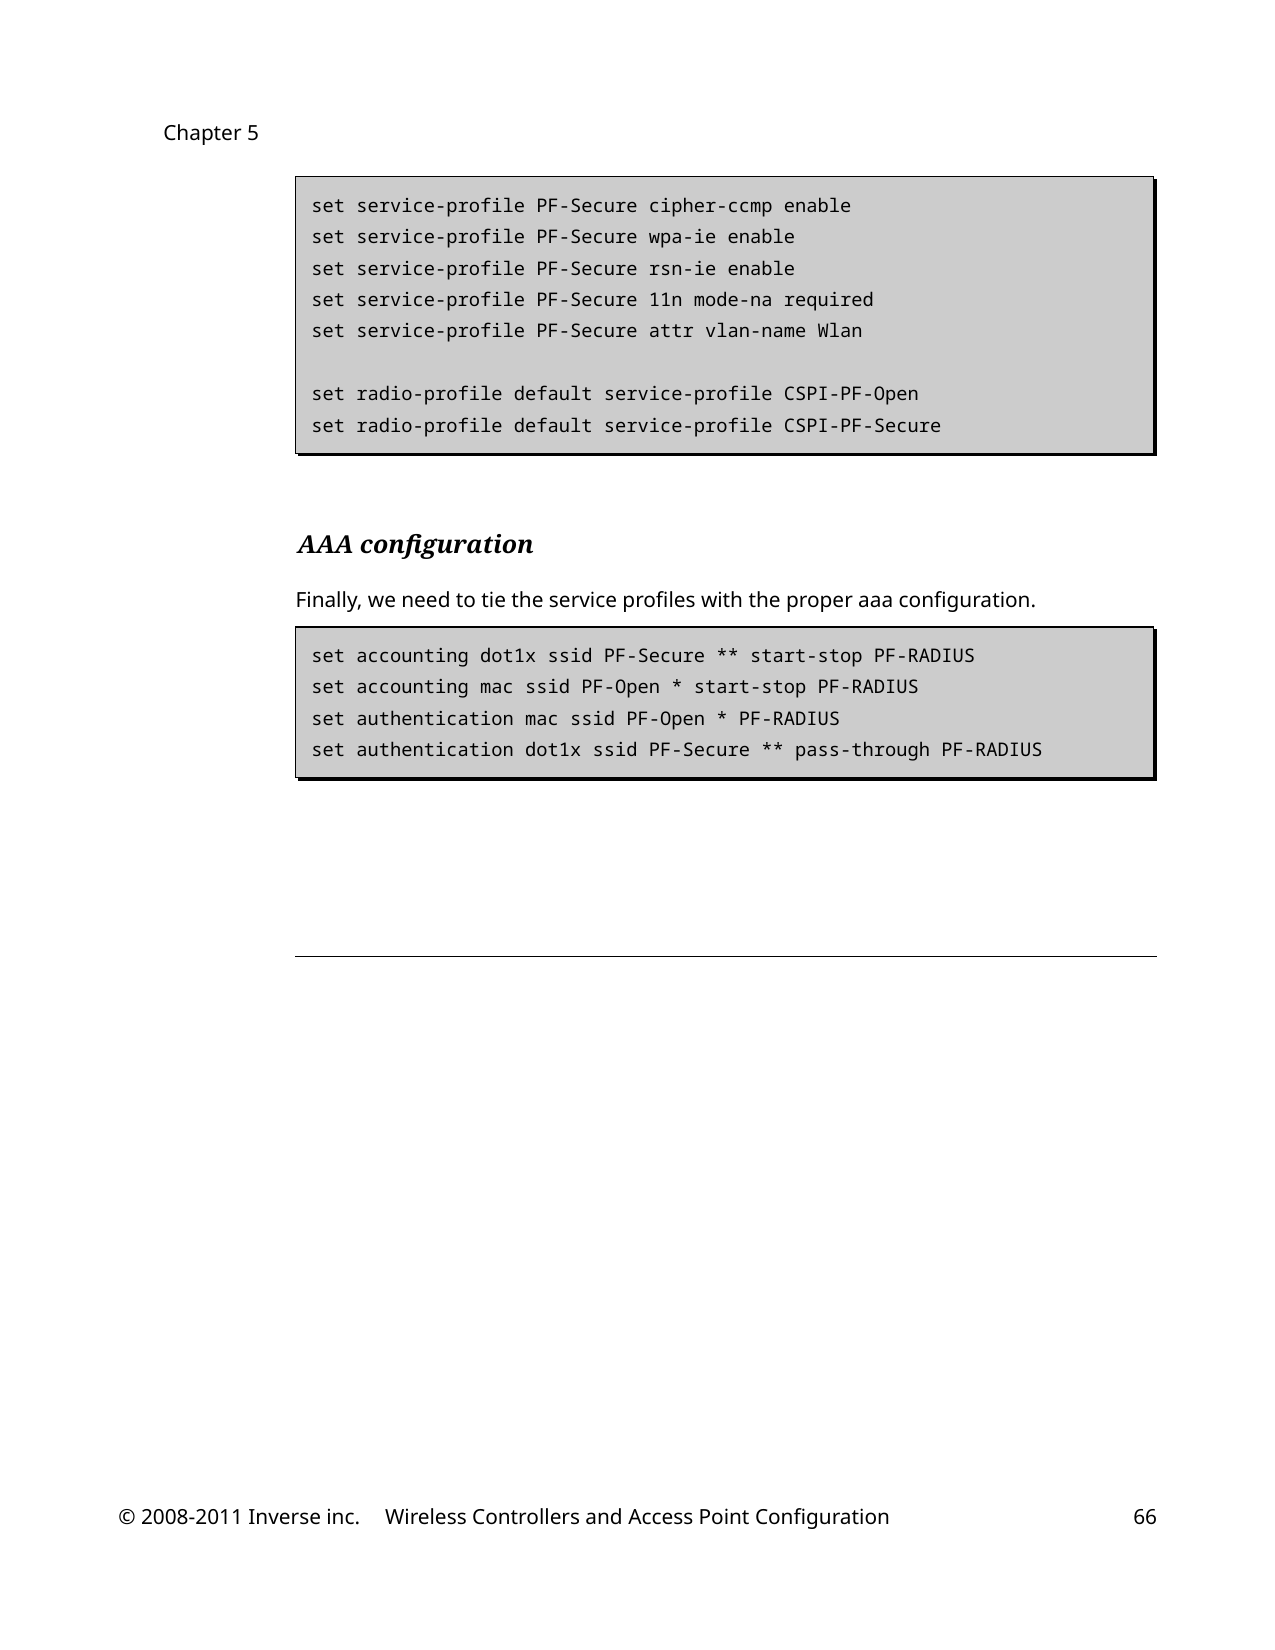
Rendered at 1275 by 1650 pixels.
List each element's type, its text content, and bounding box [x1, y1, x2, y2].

text Finally, we need to tie the service profiles with the proper aaa configuration. [295, 585, 1157, 614]
subtitle AAA configuration [260, 527, 1157, 561]
text set authentication mac ssid PF-Open * PF-RADIUS [296, 689, 1153, 721]
text set radio-profile default service-profile CSPI-PF-Secure [296, 396, 1153, 453]
text set accounting dot1x ssid PF-Secure ** start-stop PF-RADIUS [296, 628, 1153, 658]
text set service-profile PF-Secure wpa-ie enable [296, 207, 1153, 239]
text set radio-profile default service-profile CSPI-PF-Open [296, 365, 1153, 396]
text set service-profile PF-Secure attr vlan-name Wlan [296, 302, 1153, 333]
text set service-profile PF-Secure rsn-ie enable [296, 239, 1153, 270]
text set service-profile PF-Secure cipher-ccmp enable [296, 177, 1153, 207]
text set service-profile PF-Secure 11n mode-na required [296, 270, 1153, 302]
text set authentication dot1x ssid PF-Secure ** pass-through PF-RADIUS [296, 721, 1153, 777]
text set accounting mac ssid PF-Open * start-stop PF-RADIUS [296, 658, 1153, 689]
